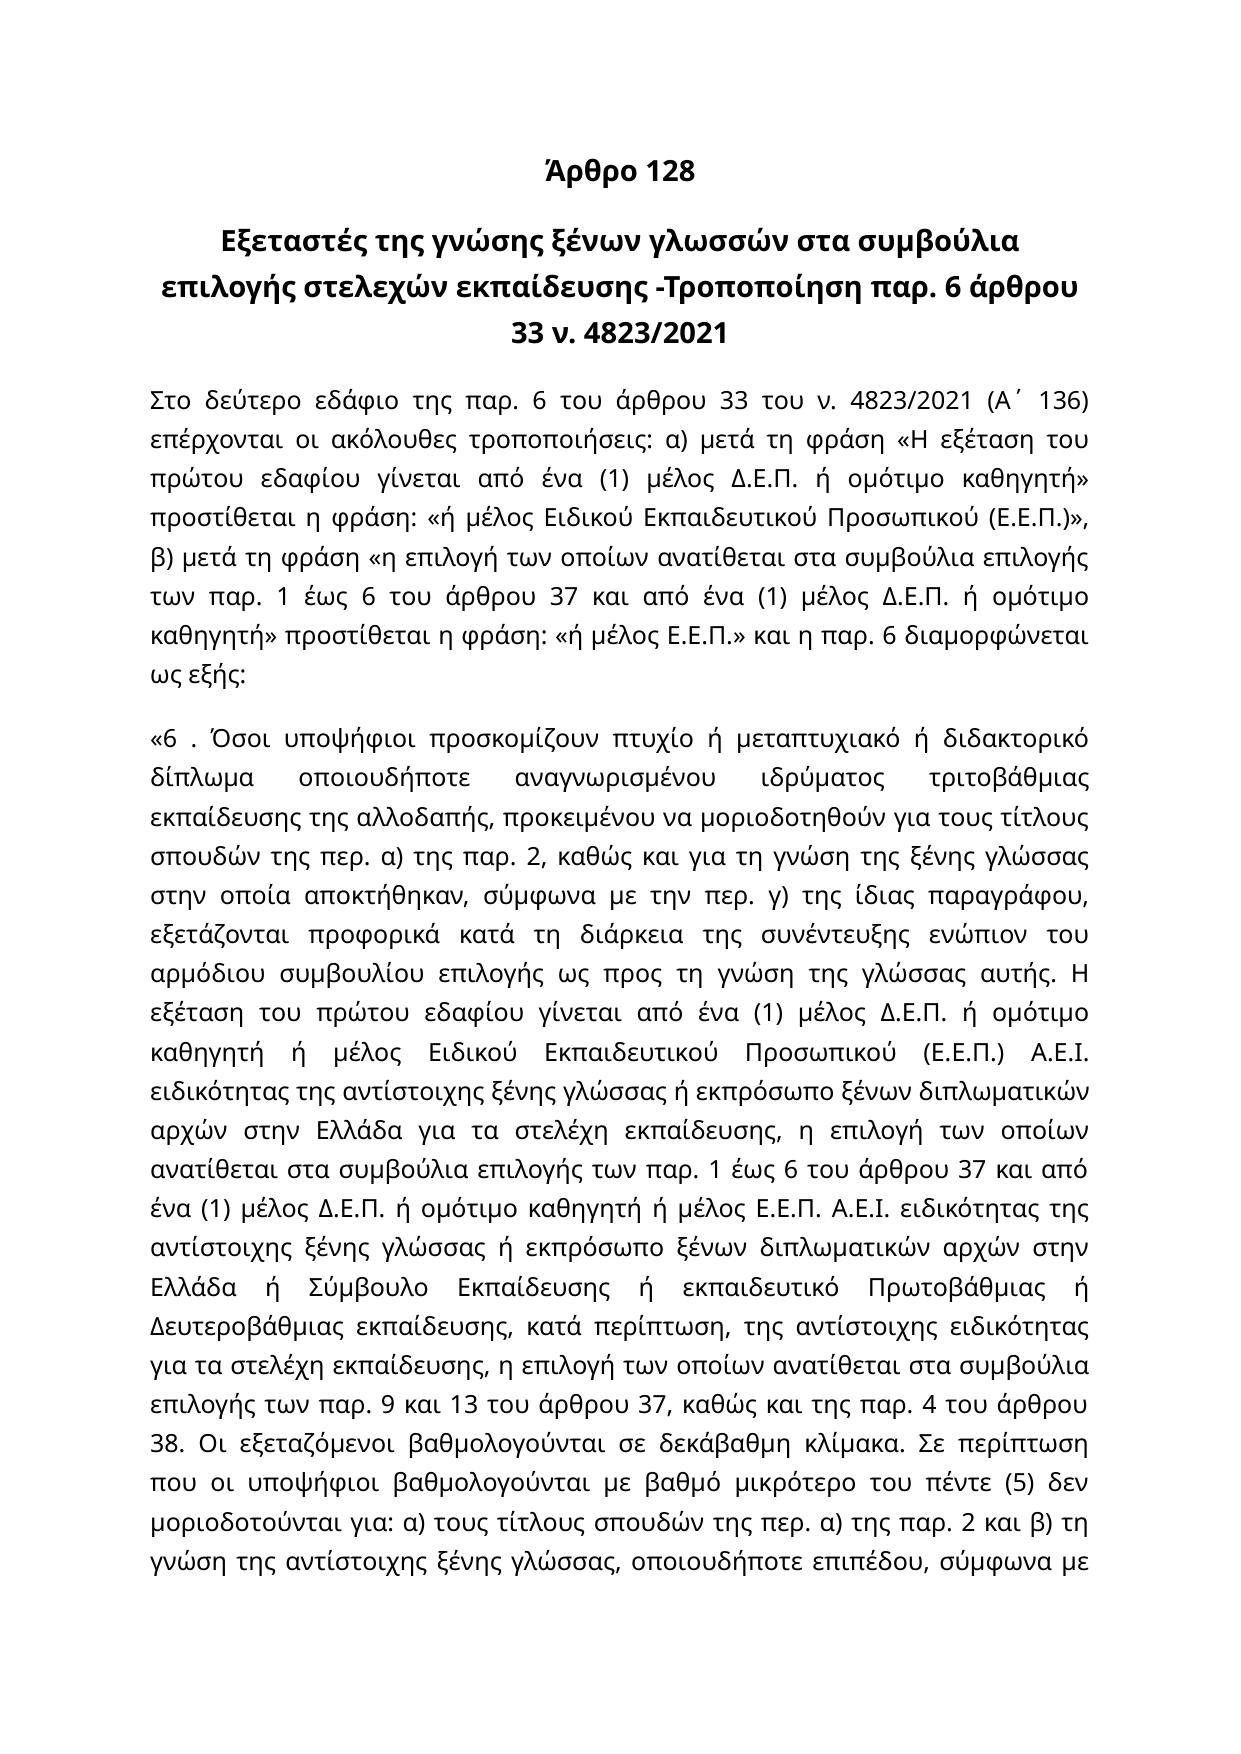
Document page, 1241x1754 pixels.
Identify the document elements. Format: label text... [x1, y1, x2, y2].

subtitle Εξεταστές της γνώσης ξένων γλωσσών στα συμβούλια επιλογής στελεχών εκπαίδευσης -Τροποποίηση παρ. 6 άρθρου 33 ν. 4823/2021 [150, 221, 1090, 352]
text «6 . Όσοι υποψήφιοι προσκομίζουν πτυχίο ή μεταπτυχιακό ή διδακτορικό δίπλωμα οποιουδήποτε αναγνωρισμένου ιδρύματος τριτοβάθμιας εκπαίδευσης της αλλοδαπής, προκειμένου να μοριοδοτηθούν για τους τίτλους σπουδών της περ. α) της παρ. 2, καθώς και για τη γνώση της ξένης γλώσσας στην οποία αποκτήθηκαν, σύμφωνα με την περ. γ) της ίδιας παραγράφου, εξετάζονται προφορικά κατά τη διάρκεια της συνέντευξης ενώπιον του αρμόδιου συμβουλίου επιλογής ως προς τη γνώση της γλώσσας αυτής. Η εξέταση του πρώτου εδαφίου γίνεται από ένα (1) μέλος Δ.Ε.Π. ή ομότιμο καθηγητή ή μέλος Ειδικού Εκπαιδευτικού Προσωπικού (Ε.Ε.Π.) Α.Ε.Ι. ειδικότητας της αντίστοιχης ξένης γλώσσας ή εκπρόσωπο ξένων διπλωματικών αρχών στην Ελλάδα για τα στελέχη εκπαίδευσης, η επιλογή των οποίων ανατίθεται στα συμβούλια επιλογής των παρ. 1 έως 6 του άρθρου 37 και από ένα (1) μέλος Δ.Ε.Π. ή ομότιμο καθηγητή ή μέλος Ε.Ε.Π. Α.Ε.Ι. ειδικότητας της αντίστοιχης ξένης γλώσσας ή εκπρόσωπο ξένων διπλωματικών αρχών στην Ελλάδα ή Σύμβουλο Εκπαίδευσης ή εκπαιδευτικό Πρωτοβάθμιας ή Δευτεροβάθμιας εκπαίδευσης, κατά περίπτωση, της αντίστοιχης ειδικότητας για τα στελέχη εκπαίδευσης, η επιλογή των οποίων ανατίθεται στα συμβούλια επιλογής των παρ. 9 και 13 του άρθρου 37, καθώς και της παρ. 4 του άρθρου 38. Οι εξεταζόμενοι βαθμολογούνται σε δεκάβαθμη κλίμακα. Σε περίπτωση που οι υποψήφιοι βαθμολογούνται με βαθμό μικρότερο του πέντε (5) δεν μοριοδοτούνται για: α) τους τίτλους σπουδών της περ. α) της παρ. 2 και β) τη γνώση της αντίστοιχης ξένης γλώσσας, οποιουδήποτε επιπέδου, σύμφωνα με [150, 721, 1090, 1577]
text Στο δεύτερο εδάφιο της παρ. 6 του άρθρου 33 του ν. 4823/2021 (Α΄ 136) επέρχονται οι ακόλουθες τροποποιήσεις: α) μετά τη φράση «Η εξέταση του πρώτου εδαφίου γίνεται από ένα (1) μέλος Δ.Ε.Π. ή ομότιμο καθηγητή» προστίθεται η φράση: «ή μέλος Ειδικού Εκπαιδευτικού Προσωπικού (Ε.Ε.Π.)», β) μετά τη φράση «η επιλογή των οποίων ανατίθεται στα συμβούλια επιλογής των παρ. 1 έως 6 του άρθρου 37 και από ένα (1) μέλος Δ.Ε.Π. ή ομότιμο καθηγητή» προστίθεται η φράση: «ή μέλος Ε.Ε.Π.» και η παρ. 6 διαμορφώνεται ως εξής: [150, 382, 1090, 691]
subtitle Άρθρο 128 [150, 150, 1090, 190]
